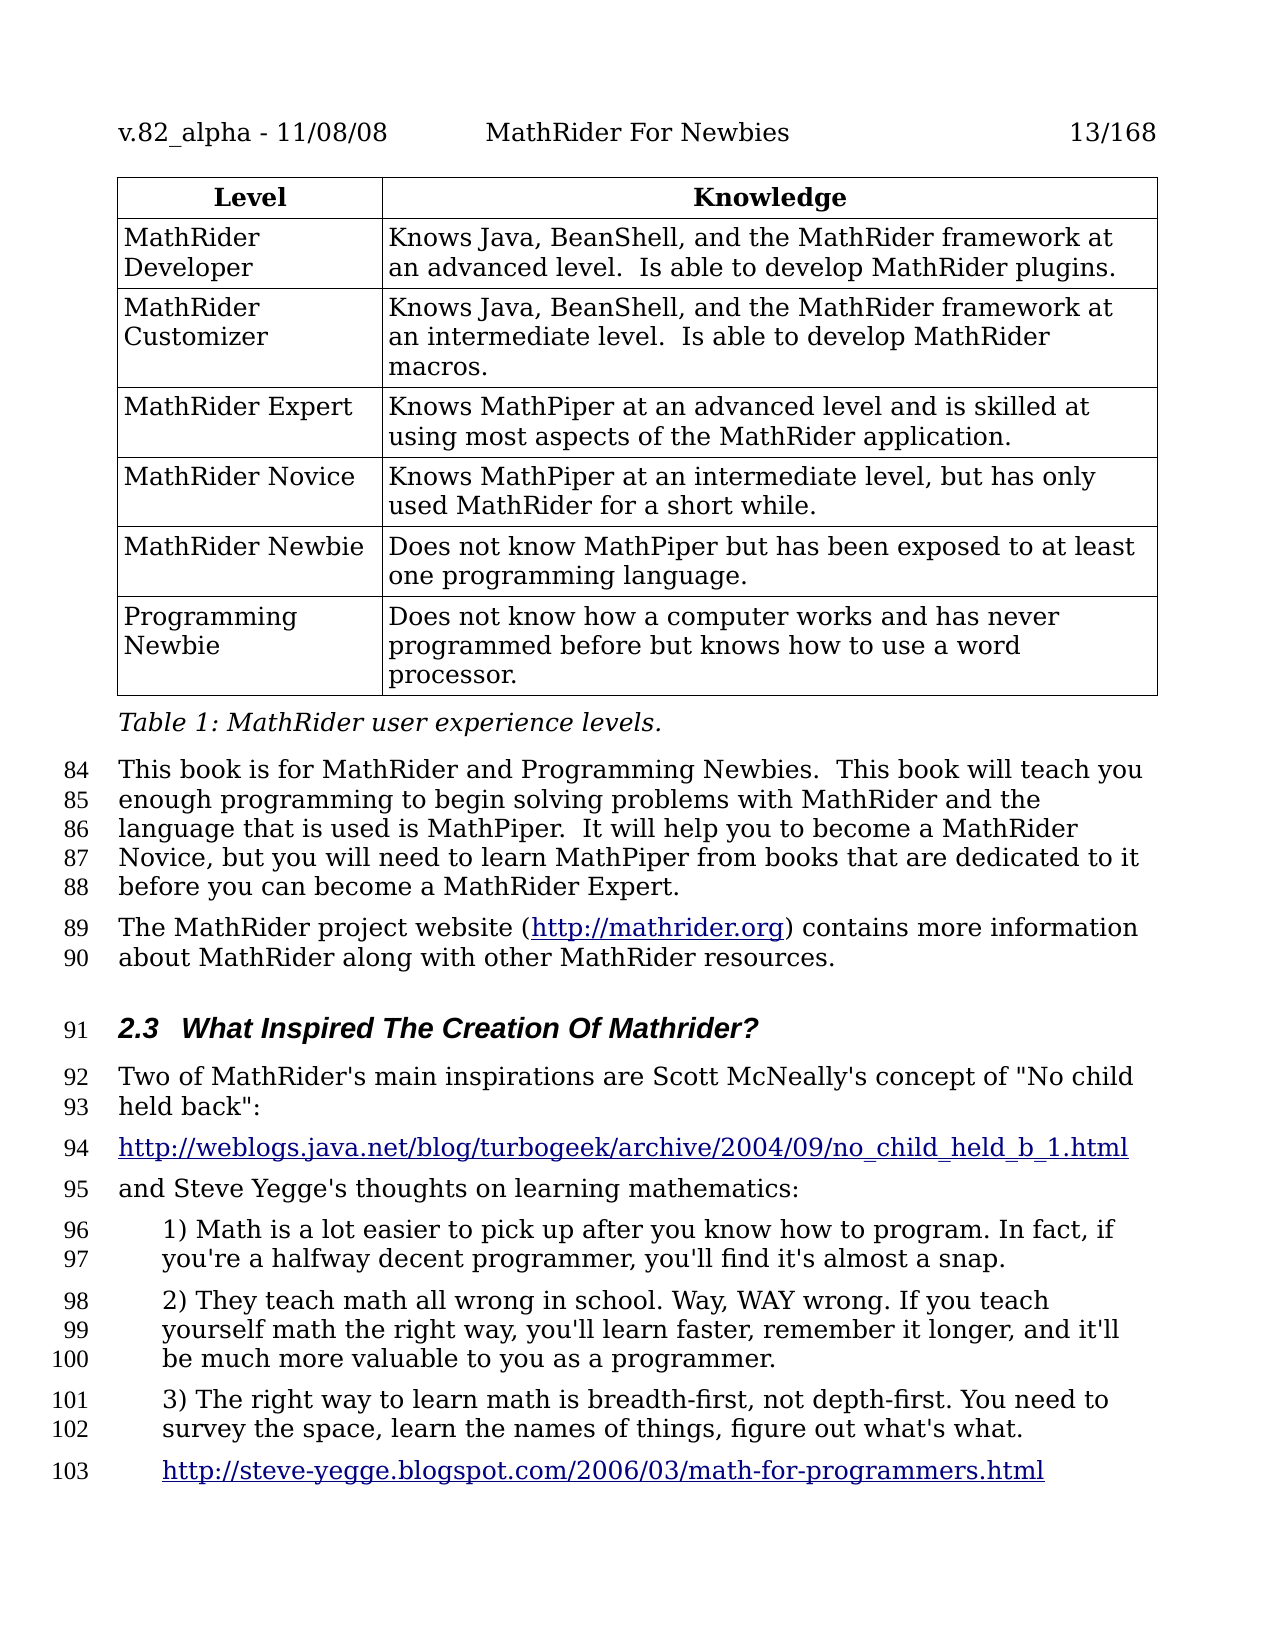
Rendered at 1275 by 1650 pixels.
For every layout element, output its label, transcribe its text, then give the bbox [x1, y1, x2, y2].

table_cell MathRider Newbie [118, 527, 382, 596]
text http://steve-yegge.blogspot.com/2006/03/math-for-programmers.html [162, 1456, 1157, 1485]
text Table 1: MathRider user experience levels. [118, 708, 1157, 737]
table_cell Programming Newbie [118, 597, 382, 695]
text and Steve Yegge's thoughts on learning mathematics: [118, 1174, 1157, 1203]
table_header Level [118, 178, 382, 218]
text This book is for MathRider and Programming Newbies. This book will teach you enough programming to begin solving problems with MathRider and the language that is used is MathPiper. It will help you to become a MathRider Novice, but you will need to learn MathPiper from books that are dedicated to it before you can become a MathRider Expert. [118, 756, 1157, 902]
table_cell Does not know MathPiper but has been exposed to at least one programming language. [383, 527, 1157, 596]
table_cell Knows Java, BeanShell, and the MathRider framework at an intermediate level. Is able to develop MathRider macros. [383, 289, 1157, 387]
text The MathRider project website (http://mathrider.org) contains more information about MathRider along with other MathRider resources. [118, 914, 1157, 972]
text 1) Math is a lot easier to pick up after you know how to program. In fact, if you're a halfway decent programmer, you'll find it's almost a snap. [162, 1216, 1157, 1274]
text 2) They teach math all wrong in school. Way, WAY wrong. If you teach yourself math the right way, you'll learn faster, remember it longer, and it'll be much more valuable to you as a programmer. [162, 1286, 1157, 1373]
table_cell Does not know how a computer works and has never programmed before but knows how to use a word processor. [383, 597, 1157, 695]
subtitle What Inspired The Creation Of Mathrider? [118, 1011, 1157, 1044]
text 3) The right way to learn math is breadth-first, not depth-first. You need to survey the space, learn the names of things, figure out what's what. [162, 1386, 1157, 1444]
text http://weblogs.java.net/blog/turbogeek/archive/2004/09/no_child_held_b_1.html [118, 1133, 1157, 1162]
table_cell MathRider Developer [118, 219, 382, 288]
table_header Knowledge [383, 178, 1157, 218]
text Two of MathRider's main inspirations are Scott McNeally's concept of "No child held back": [118, 1063, 1157, 1121]
table_cell Knows MathPiper at an advanced level and is skilled at using most aspects of the MathRider application. [383, 388, 1157, 457]
table_cell MathRider Customizer [118, 289, 382, 387]
table_cell MathRider Novice [118, 458, 382, 526]
table_cell MathRider Expert [118, 388, 382, 457]
table_cell Knows MathPiper at an intermediate level, but has only used MathRider for a short while. [383, 458, 1157, 526]
table_cell Knows Java, BeanShell, and the MathRider framework at an advanced level. Is able to develop MathRider plugins. [383, 219, 1157, 288]
